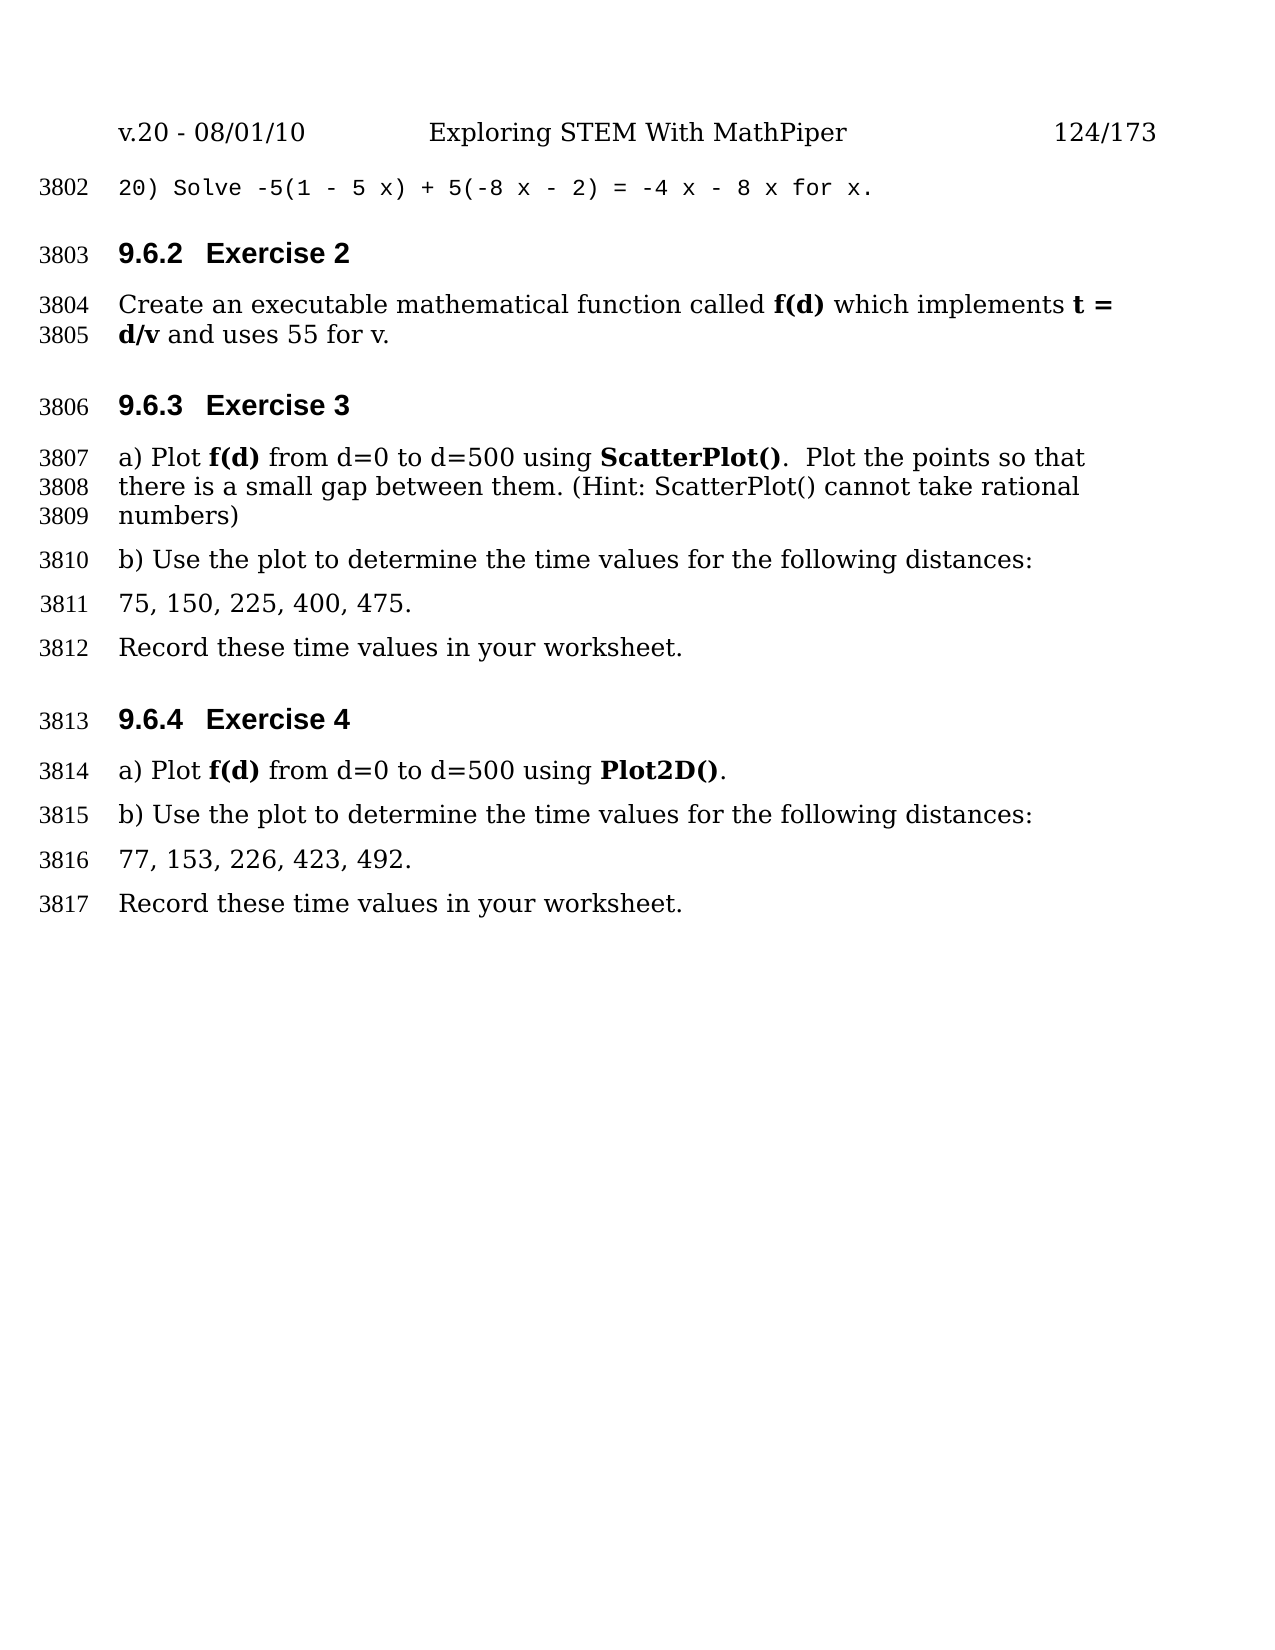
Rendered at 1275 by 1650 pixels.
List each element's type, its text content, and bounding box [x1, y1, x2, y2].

text a) Plot f(d) from d=0 to d=500 using Plot2D(). [118, 756, 1157, 786]
text b) Use the plot to determine the time values for the following distances: [118, 545, 1157, 574]
subtitle Exercise 4 [118, 702, 1157, 735]
text a) Plot f(d) from d=0 to d=500 using ScatterPlot(). Plot the points so that there is a small gap between them. (Hint: ScatterPlot() cannot take rational numbers) [118, 442, 1157, 530]
subtitle Exercise 2 [118, 236, 1157, 269]
text b) Use the plot to determine the time values for the following distances: [118, 801, 1157, 830]
subtitle Exercise 3 [118, 388, 1157, 422]
text 77, 153, 226, 423, 492. [118, 845, 1157, 874]
text 75, 150, 225, 400, 475. [118, 589, 1157, 618]
text Record these time values in your worksheet. [118, 889, 1157, 918]
text 20) Solve -5(1 - 5 x) + 5(-8 x - 2) = -4 x - 8 x for x. [118, 177, 1157, 203]
text Create an executable mathematical function called f(d) which implements t = d/v and uses 55 for v. [118, 290, 1157, 349]
text Record these time values in your worksheet. [118, 633, 1157, 663]
